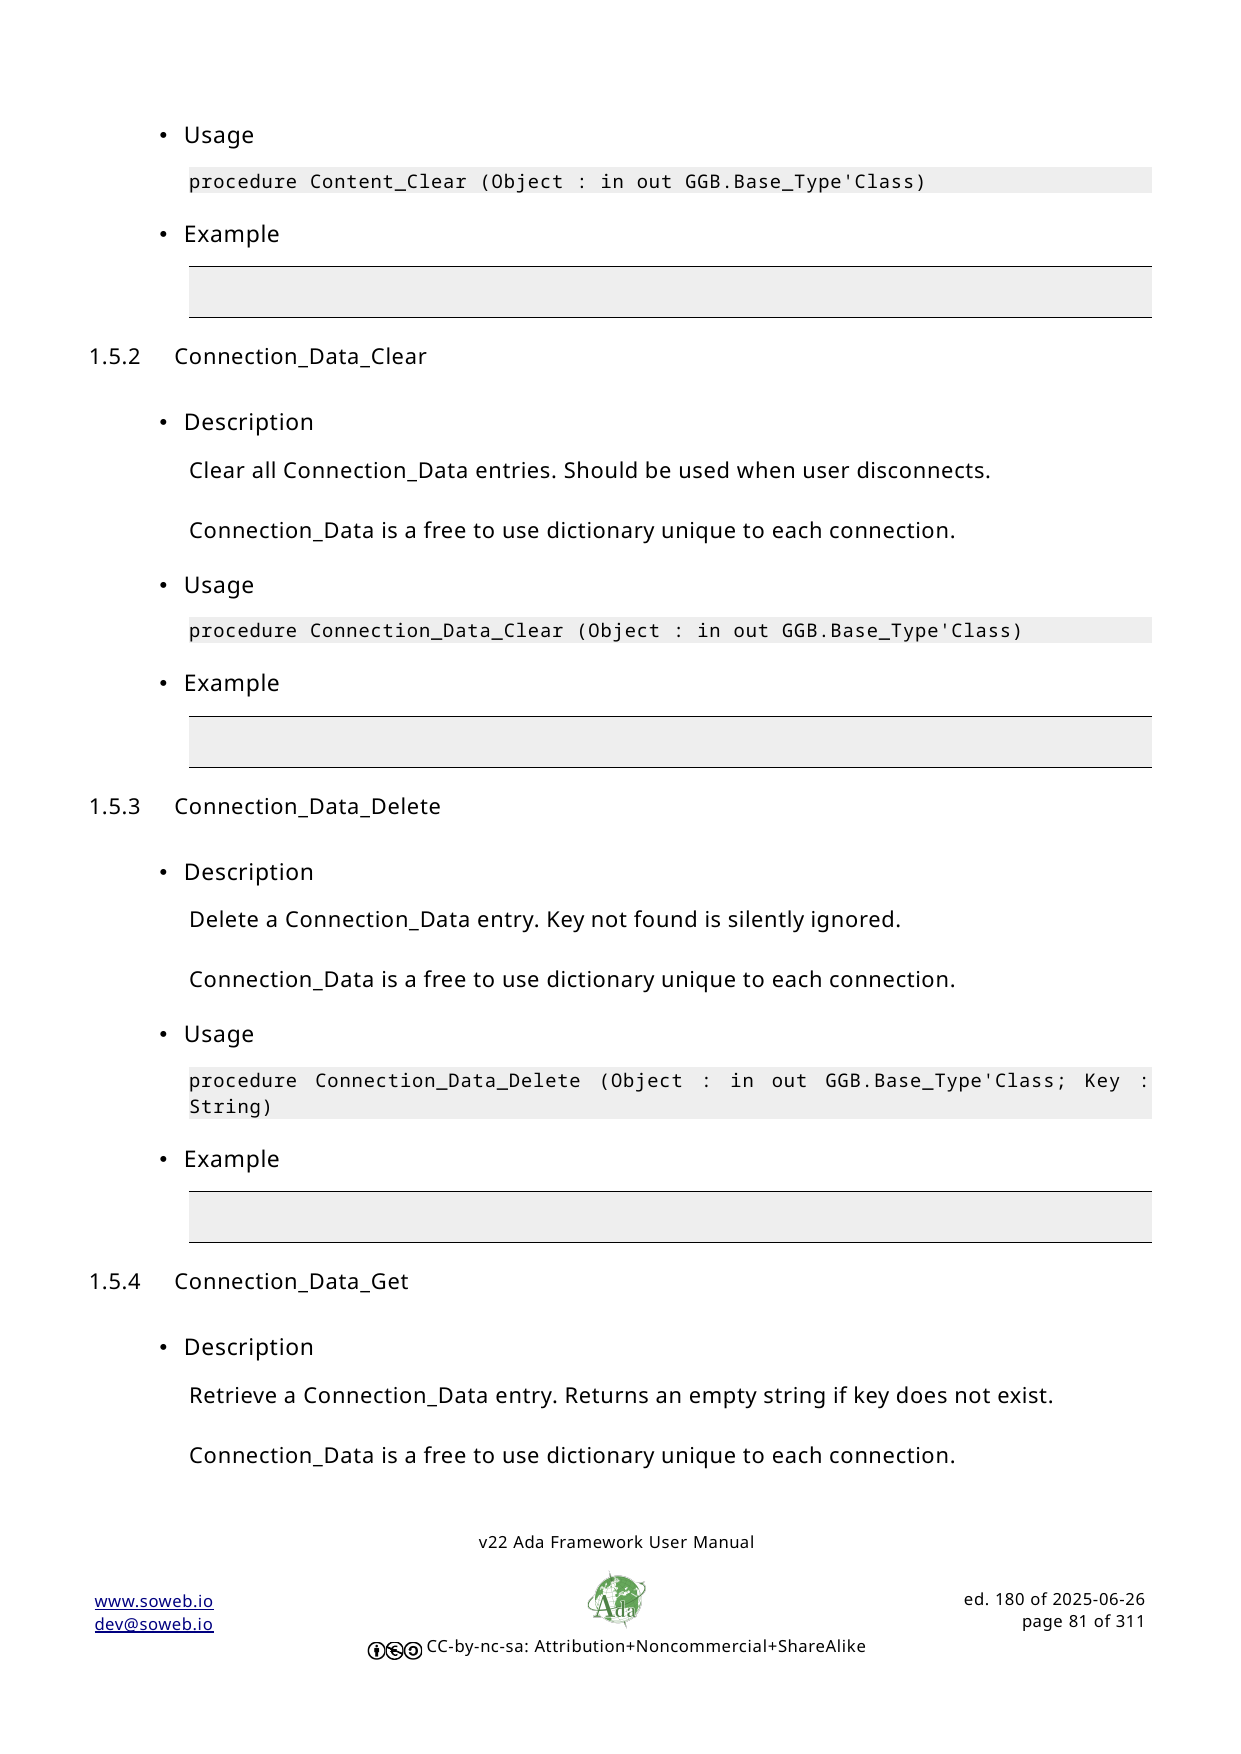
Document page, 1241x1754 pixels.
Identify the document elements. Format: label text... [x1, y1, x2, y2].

text procedure Content_Clear (Object : in out GGB.Base_Type'Class) [189, 167, 1152, 193]
subtitle Description [159, 1331, 1152, 1362]
text Connection_Data is a free to use dictionary unique to each connection. [189, 1440, 1152, 1470]
subtitle Example [159, 667, 1152, 698]
text procedure Connection_Data_Delete (Object : in out GGB.Base_Type'Class; Key : String) [189, 1067, 1152, 1119]
subtitle Usage [159, 1018, 1152, 1049]
picture [367, 1642, 423, 1660]
subtitle Description [159, 855, 1152, 886]
text procedure Connection_Data_Clear (Object : in out GGB.Base_Type'Class) [189, 617, 1152, 643]
subtitle Connection_Data_Get [88, 1266, 1152, 1307]
subtitle Example [159, 1142, 1152, 1174]
subtitle Connection_Data_Delete [88, 790, 1152, 831]
subtitle Example [159, 217, 1152, 248]
text Retrieve a Connection_Data entry. Returns an empty string if key does not exist. [189, 1380, 1152, 1410]
text Connection_Data is a free to use dictionary unique to each connection. [189, 964, 1152, 994]
text Connection_Data is a free to use dictionary unique to each connection. [189, 514, 1152, 544]
subtitle Connection_Data_Clear [88, 341, 1152, 382]
subtitle Usage [159, 568, 1152, 599]
text Clear all Connection_Data entries. Should be used when user disconnects. [189, 454, 1152, 484]
picture [587, 1570, 646, 1629]
text Delete a Connection_Data entry. Key not found is silently ignored. [189, 904, 1152, 934]
subtitle Description [159, 406, 1152, 437]
subtitle Usage [159, 118, 1152, 150]
